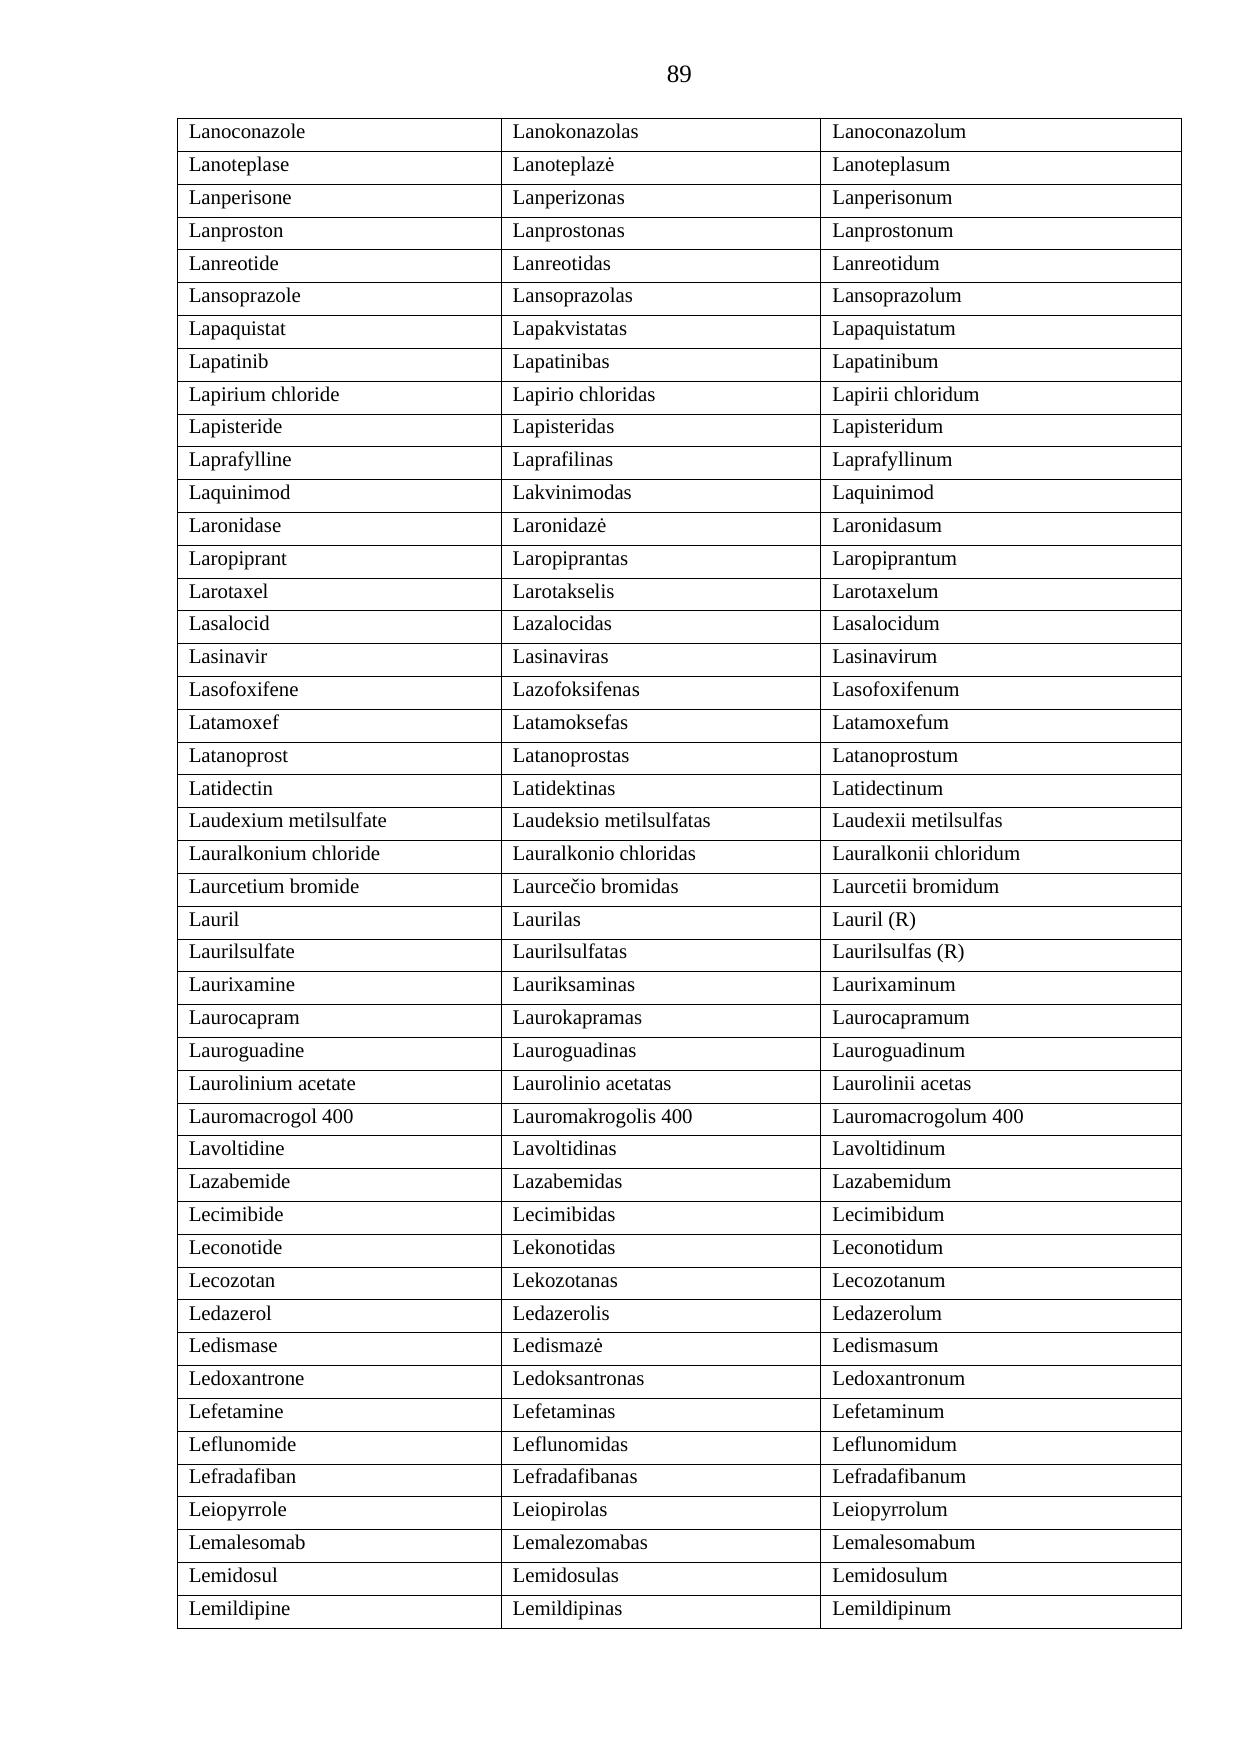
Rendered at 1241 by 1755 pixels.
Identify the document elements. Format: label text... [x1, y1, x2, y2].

table_cell Lapirium chloride [178, 382, 501, 413]
table_cell Lasofoxifene [178, 677, 501, 709]
table_cell Leflunomidas [502, 1432, 820, 1463]
table_cell Leflunomidum [821, 1432, 1181, 1463]
table_cell Ledoxantronum [821, 1366, 1181, 1398]
table_cell Ledazerolis [502, 1300, 820, 1332]
table_cell Lanprostonum [821, 218, 1181, 249]
table_cell Lapisteride [178, 415, 501, 446]
table_cell Ledoxantrone [178, 1366, 501, 1398]
table_cell Ledazerol [178, 1300, 501, 1332]
table_cell Laurocapram [178, 1005, 501, 1037]
table_cell Lemalesomabum [821, 1530, 1181, 1562]
table_cell Lauroguadinas [502, 1038, 820, 1070]
table_cell Lapatinibum [821, 349, 1181, 381]
table_cell Lauralkonii chloridum [821, 841, 1181, 873]
table_cell Lanokonazolas [502, 119, 820, 151]
table_cell Latamoxef [178, 710, 501, 742]
table_cell Latidectinum [821, 775, 1181, 807]
table_cell Lecozotanum [821, 1268, 1181, 1299]
table_cell Laurokapramas [502, 1005, 820, 1037]
table_cell Leiopirolas [502, 1497, 820, 1529]
table_cell Lakvinimodas [502, 480, 820, 512]
table_cell Lecimibidas [502, 1202, 820, 1234]
table_cell Lazabemide [178, 1169, 501, 1201]
table_cell Lanreotidas [502, 250, 820, 282]
table_cell Lazofoksifenas [502, 677, 820, 709]
table_cell Latamoksefas [502, 710, 820, 742]
table_cell Lapaquistatum [821, 316, 1181, 348]
table_cell Lanoconazolum [821, 119, 1181, 151]
table_cell Laurcetium bromide [178, 874, 501, 906]
table_cell Latanoprostum [821, 743, 1181, 774]
table_cell Larotaxelum [821, 579, 1181, 610]
table_cell Lasofoxifenum [821, 677, 1181, 709]
table_cell Lanoconazole [178, 119, 501, 151]
table_cell Lauroguadinum [821, 1038, 1181, 1070]
table_cell Lapisteridas [502, 415, 820, 446]
table_cell Lasalocid [178, 611, 501, 643]
table_cell Laurolinio acetatas [502, 1071, 820, 1102]
table_cell Leconotide [178, 1235, 501, 1267]
table_cell Laronidase [178, 513, 501, 545]
table_cell Lauromacrogolum 400 [821, 1104, 1181, 1135]
table_cell Lanoteplazė [502, 152, 820, 184]
table_cell Laropiprantas [502, 546, 820, 577]
table_cell Lavoltidinum [821, 1136, 1181, 1168]
table_cell Lanoteplase [178, 152, 501, 184]
table_cell Latidektinas [502, 775, 820, 807]
table_cell Lapakvistatas [502, 316, 820, 348]
table_cell Lasinavirum [821, 644, 1181, 676]
table_cell Laprafilinas [502, 447, 820, 479]
table_cell Laurilsulfatas [502, 940, 820, 971]
table_cell Lapatinib [178, 349, 501, 381]
table_cell Lecozotan [178, 1268, 501, 1299]
table_cell Lecimibidum [821, 1202, 1181, 1234]
table_cell Lefetaminas [502, 1399, 820, 1431]
table_cell Latamoxefum [821, 710, 1181, 742]
table_cell Laudexium metilsulfate [178, 808, 501, 840]
table_cell Laronidasum [821, 513, 1181, 545]
table_cell Lapirii chloridum [821, 382, 1181, 413]
table_cell Laurilsulfas (R) [821, 940, 1181, 971]
table_cell Lasinaviras [502, 644, 820, 676]
table_cell Lekozotanas [502, 1268, 820, 1299]
table_cell Lemildipine [178, 1596, 501, 1627]
table_cell Ledazerolum [821, 1300, 1181, 1332]
table_cell Lauriksaminas [502, 972, 820, 1004]
table_cell Ledismazė [502, 1333, 820, 1365]
table_cell Lasalocidum [821, 611, 1181, 643]
table_cell Laudexii metilsulfas [821, 808, 1181, 840]
table_cell Ledismasum [821, 1333, 1181, 1365]
table_cell Lauroguadine [178, 1038, 501, 1070]
table_cell Lazabemidum [821, 1169, 1181, 1201]
table_cell Larotakselis [502, 579, 820, 610]
table_cell Laurcečio bromidas [502, 874, 820, 906]
table_cell Lefetamine [178, 1399, 501, 1431]
table_cell Lauralkonio chloridas [502, 841, 820, 873]
table_cell Lavoltidine [178, 1136, 501, 1168]
table_cell Lemalezomabas [502, 1530, 820, 1562]
table_cell Lauril [178, 907, 501, 938]
table_cell Lanproston [178, 218, 501, 249]
table_cell Larotaxel [178, 579, 501, 610]
table_cell Laurcetii bromidum [821, 874, 1181, 906]
table_cell Lanprostonas [502, 218, 820, 249]
table_cell Lanreotidum [821, 250, 1181, 282]
table_cell Lansoprazolum [821, 283, 1181, 315]
table_cell Laurolinium acetate [178, 1071, 501, 1102]
table_cell Ledismase [178, 1333, 501, 1365]
table_cell Lemidosulas [502, 1563, 820, 1595]
table_cell Lauril (R) [821, 907, 1181, 938]
table_cell Lefradafibanum [821, 1465, 1181, 1496]
table_cell Lapisteridum [821, 415, 1181, 446]
table_cell Laurixamine [178, 972, 501, 1004]
table_cell Laprafyllinum [821, 447, 1181, 479]
table_cell Lanreotide [178, 250, 501, 282]
table_cell Lefradafiban [178, 1465, 501, 1496]
table_cell Lauromakrogolis 400 [502, 1104, 820, 1135]
table_cell Lapatinibas [502, 349, 820, 381]
table_cell Leflunomide [178, 1432, 501, 1463]
table_cell Lazabemidas [502, 1169, 820, 1201]
table_cell Lemildipinum [821, 1596, 1181, 1627]
table_cell Laropiprantum [821, 546, 1181, 577]
table_cell Laudeksio metilsulfatas [502, 808, 820, 840]
table_cell Lazalocidas [502, 611, 820, 643]
table_cell Laurilas [502, 907, 820, 938]
table_cell Laprafylline [178, 447, 501, 479]
table_cell Latanoprostas [502, 743, 820, 774]
table_cell Laquinimod [821, 480, 1181, 512]
table_cell Lanperisone [178, 185, 501, 217]
table_cell Lapirio chloridas [502, 382, 820, 413]
table_cell Lefetaminum [821, 1399, 1181, 1431]
table_cell Lanperizonas [502, 185, 820, 217]
table_cell Lavoltidinas [502, 1136, 820, 1168]
table_cell Laropiprant [178, 546, 501, 577]
table_cell Laurilsulfate [178, 940, 501, 971]
table_cell Lecimibide [178, 1202, 501, 1234]
table_cell Latidectin [178, 775, 501, 807]
table_cell Lemidosul [178, 1563, 501, 1595]
table_cell Lanoteplasum [821, 152, 1181, 184]
table_cell Latanoprost [178, 743, 501, 774]
table_cell Leconotidum [821, 1235, 1181, 1267]
table_cell Lapaquistat [178, 316, 501, 348]
table_cell Lansoprazolas [502, 283, 820, 315]
table_cell Leiopyrrole [178, 1497, 501, 1529]
table_cell Laurolinii acetas [821, 1071, 1181, 1102]
table_cell Laurocapramum [821, 1005, 1181, 1037]
table_cell Lefradafibanas [502, 1465, 820, 1496]
table_cell Ledoksantronas [502, 1366, 820, 1398]
table_cell Laquinimod [178, 480, 501, 512]
table_cell Lansoprazole [178, 283, 501, 315]
table_cell Lauralkonium chloride [178, 841, 501, 873]
table_cell Lemalesomab [178, 1530, 501, 1562]
table_cell Lasinavir [178, 644, 501, 676]
table_cell Laurixaminum [821, 972, 1181, 1004]
table_cell Laronidazė [502, 513, 820, 545]
table_cell Lanperisonum [821, 185, 1181, 217]
table_cell Lemidosulum [821, 1563, 1181, 1595]
table_cell Lemildipinas [502, 1596, 820, 1627]
table_cell Lekonotidas [502, 1235, 820, 1267]
table_cell Lauromacrogol 400 [178, 1104, 501, 1135]
table_cell Leiopyrrolum [821, 1497, 1181, 1529]
